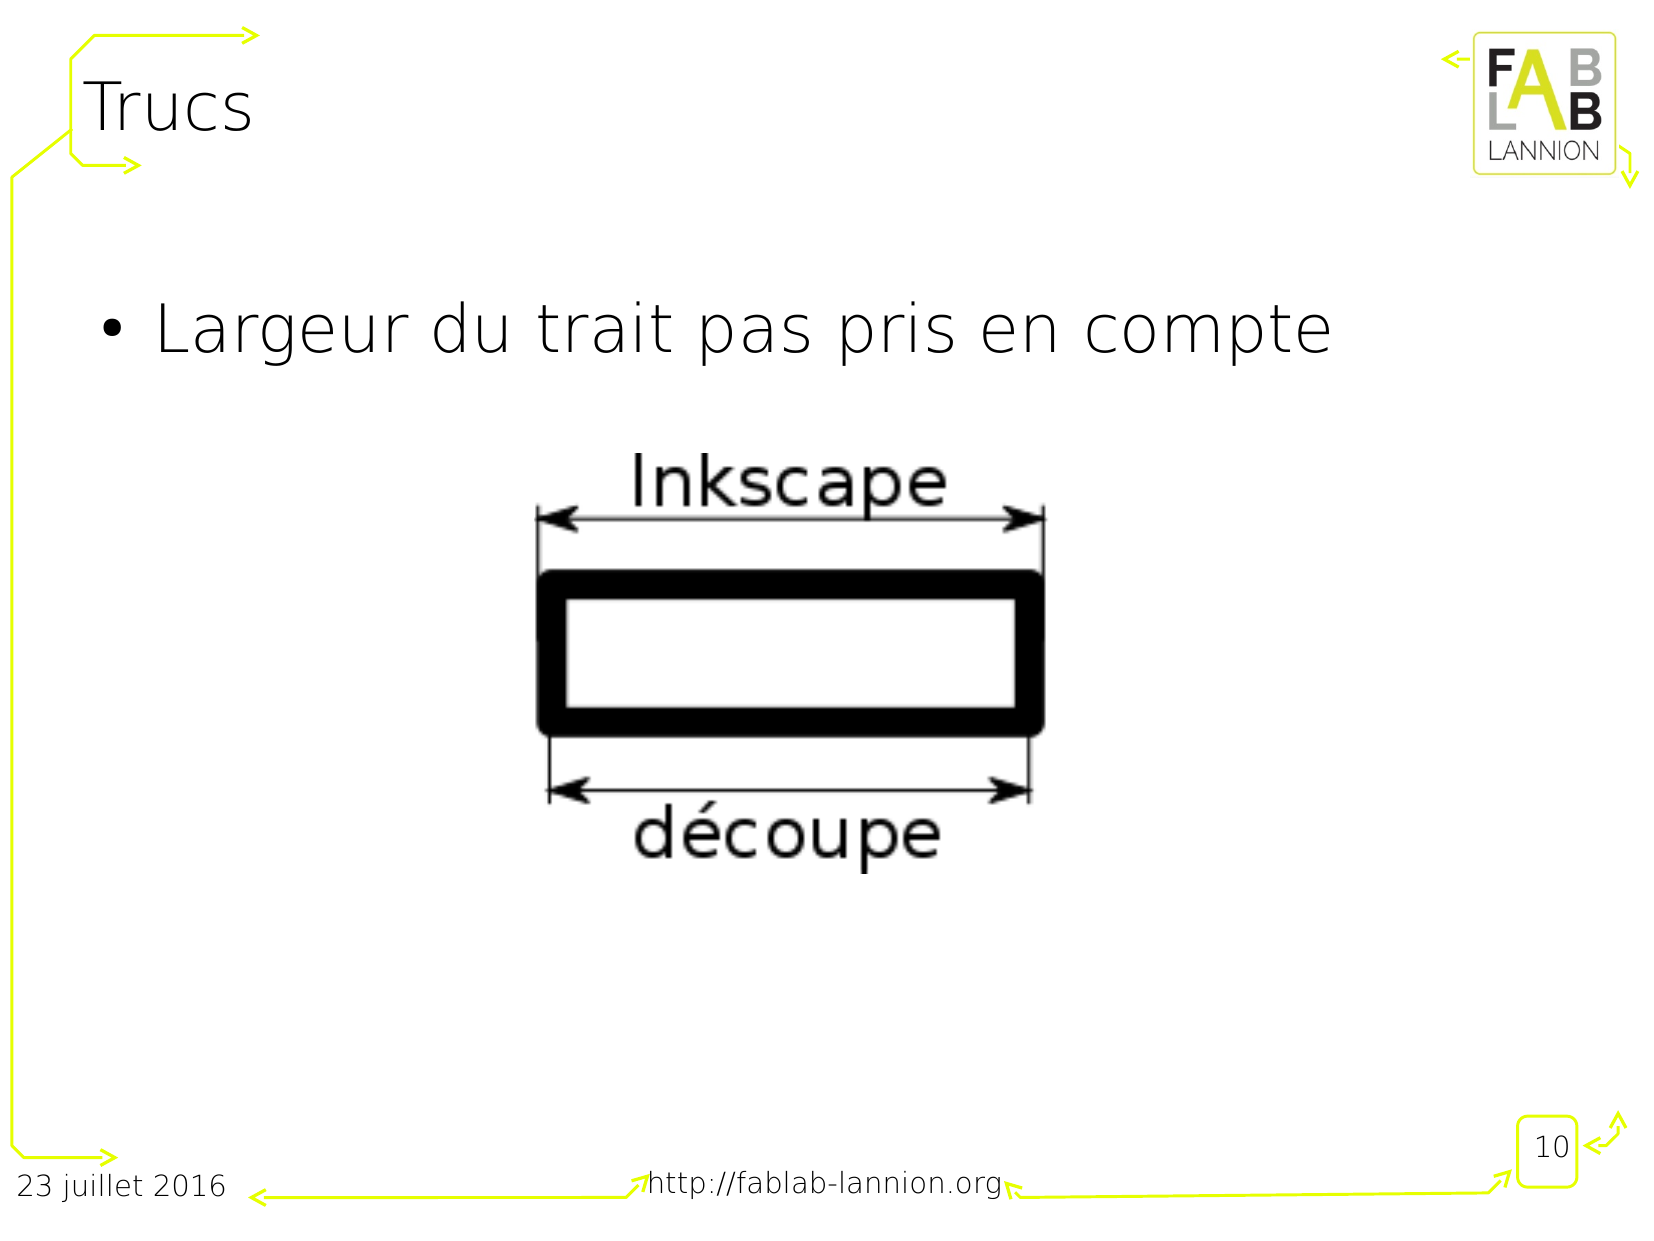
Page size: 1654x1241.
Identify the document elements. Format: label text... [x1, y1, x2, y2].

title Trucs [82, 49, 1441, 166]
picture [1470, 29, 1619, 178]
list Largeur du trait pas pris en compte [82, 290, 1571, 1010]
picture [534, 453, 1052, 875]
